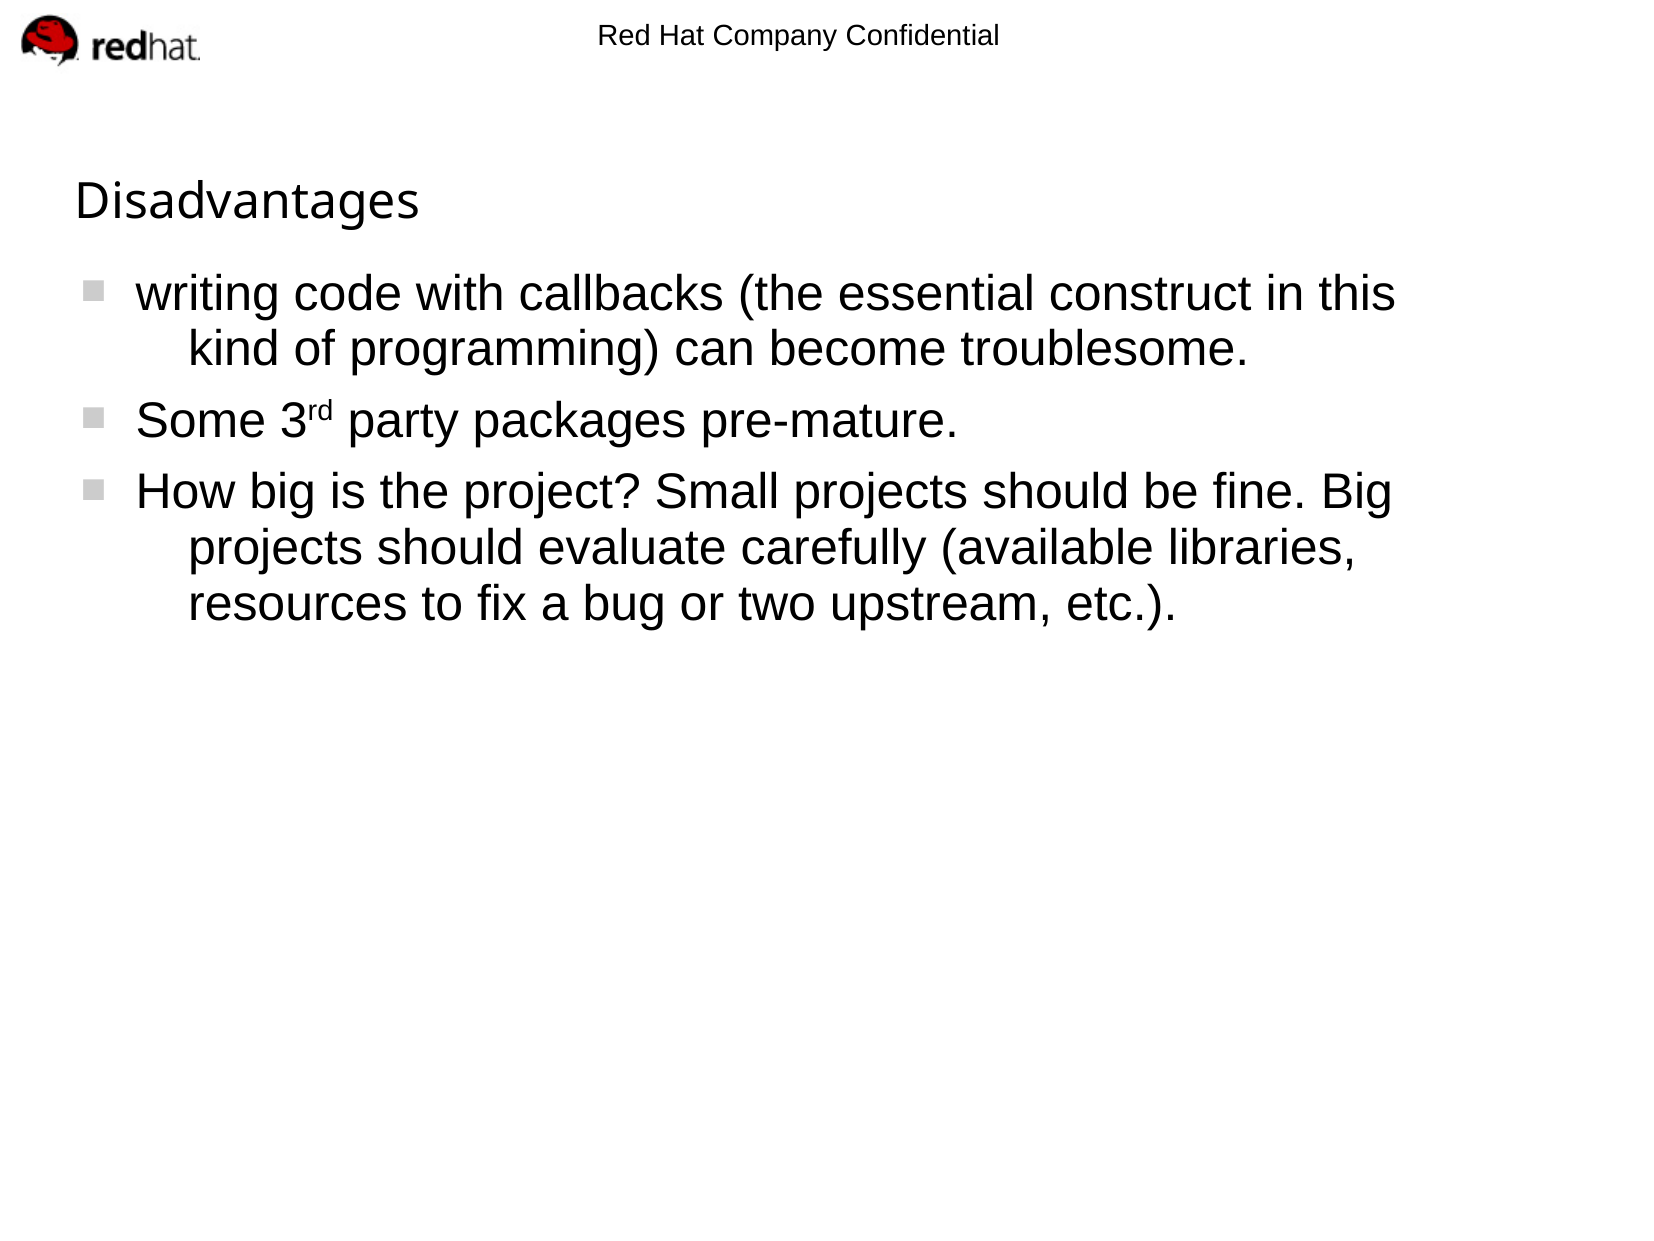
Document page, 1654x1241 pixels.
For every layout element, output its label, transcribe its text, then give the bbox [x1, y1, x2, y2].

title Disadvantages [74, 140, 1506, 259]
picture [20, 13, 200, 74]
list writing code with callbacks (the essential construct in this kind of programming) can become troublesome. Some 3rd party packages pre-mature. How big is the project? Small projects should be fine. Big projects should evaluate carefully (available libraries, resources to fix a bug or two upstream, etc.). [77, 264, 1500, 1174]
